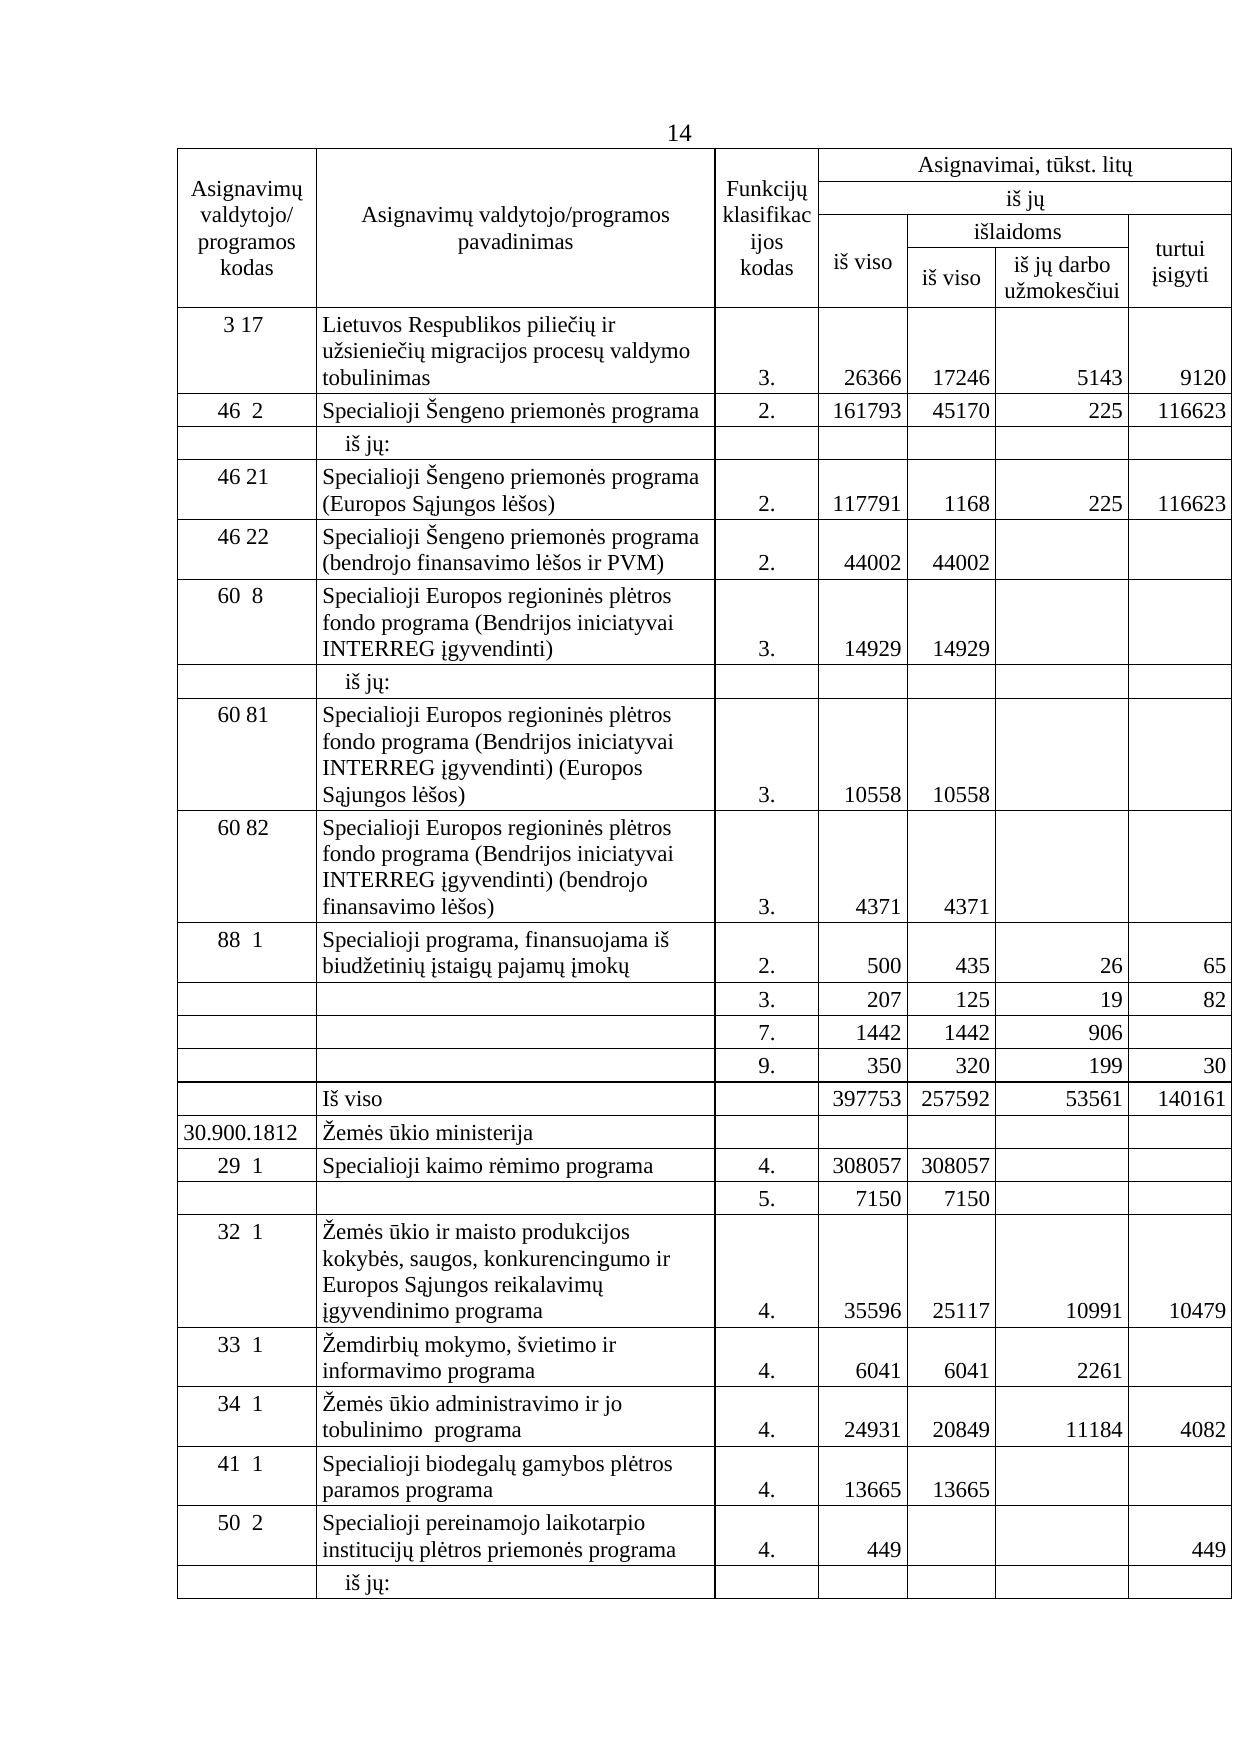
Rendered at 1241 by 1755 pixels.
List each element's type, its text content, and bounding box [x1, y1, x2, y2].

table_cell [908, 1506, 995, 1565]
table_cell Žemės ūkio ir maisto produkcijos kokybės, saugos, konkurencingumo ir Europos Sąjungos reikalavimų įgyvendinimo programa [317, 1215, 714, 1327]
table_cell 60 81 [178, 699, 316, 810]
table_cell [317, 1182, 714, 1214]
table_cell iš jų darbo užmokesčiui [996, 248, 1128, 307]
table_cell Specialioji Šengeno priemonės programa (bendrojo finansavimo lėšos ir PVM) [317, 520, 714, 578]
table_cell 17246 [908, 308, 995, 393]
table_cell 397753 [819, 1083, 907, 1115]
table_cell 1168 [908, 460, 995, 519]
table_cell [996, 520, 1128, 578]
table_cell [996, 1182, 1128, 1214]
table_cell Specialioji pereinamojo laikotarpio institucijų plėtros priemonės programa [317, 1506, 714, 1565]
table_cell 26 [996, 923, 1128, 982]
table_cell 24931 [819, 1387, 907, 1446]
table_cell [317, 983, 714, 1015]
table_cell 906 [996, 1016, 1128, 1048]
table_cell Iš viso [317, 1083, 714, 1115]
table_cell 2. [716, 923, 818, 982]
table_cell [1129, 1182, 1231, 1214]
table_cell [178, 1016, 316, 1048]
table_cell 20849 [908, 1387, 995, 1446]
table_cell [819, 427, 907, 459]
table_cell 14929 [819, 580, 907, 664]
table_cell [1129, 1447, 1231, 1505]
table_cell 4. [716, 1387, 818, 1446]
table_cell [178, 1083, 316, 1115]
table_cell [1129, 1149, 1231, 1181]
table_cell iš jų [819, 182, 1231, 214]
table_cell 26366 [819, 308, 907, 393]
table_cell 6041 [819, 1328, 907, 1386]
table_cell Specialioji Šengeno priemonės programa [317, 394, 714, 426]
table_cell 4. [716, 1328, 818, 1386]
table_cell [1129, 1016, 1231, 1048]
table_cell [178, 665, 316, 698]
table_cell išlaidoms [908, 215, 1128, 247]
table_cell 4. [716, 1215, 818, 1327]
table_cell 4082 [1129, 1387, 1231, 1446]
table_cell 44002 [819, 520, 907, 578]
table_cell [1129, 1566, 1231, 1598]
table_cell iš jų: [317, 665, 714, 698]
table_cell 3. [716, 308, 818, 393]
table_cell 3 17 [178, 308, 316, 393]
table_cell [819, 1566, 907, 1598]
table_cell 35596 [819, 1215, 907, 1327]
table_cell 140161 [1129, 1083, 1231, 1115]
table_cell 1442 [908, 1016, 995, 1048]
table_cell 10558 [819, 699, 907, 810]
table_cell 125 [908, 983, 995, 1015]
table_cell 46 2 [178, 394, 316, 426]
table_cell 7. [716, 1016, 818, 1048]
table_cell 30.900.1812 [178, 1116, 316, 1148]
table_cell [996, 665, 1128, 698]
table_cell 449 [1129, 1506, 1231, 1565]
table_cell 11184 [996, 1387, 1128, 1446]
table_cell 4. [716, 1447, 818, 1505]
table_cell Specialioji kaimo rėmimo programa [317, 1149, 714, 1181]
table_cell iš viso [908, 248, 995, 307]
table_cell 207 [819, 983, 907, 1015]
table_cell 1442 [819, 1016, 907, 1048]
table_cell [996, 699, 1128, 810]
table_cell 161793 [819, 394, 907, 426]
table_cell 4371 [819, 811, 907, 922]
table_cell [716, 1083, 818, 1115]
table_cell [178, 1566, 316, 1598]
table_cell 4371 [908, 811, 995, 922]
table_cell Specialioji Šengeno priemonės programa (Europos Sąjungos lėšos) [317, 460, 714, 519]
table_cell [1129, 1328, 1231, 1386]
table_cell [716, 1566, 818, 1598]
table_cell [996, 811, 1128, 922]
table_cell [819, 665, 907, 698]
table_cell iš viso [819, 215, 907, 307]
table_header Asignavimų valdytojo/ programos kodas [178, 149, 316, 307]
table_cell 117791 [819, 460, 907, 519]
table_cell Specialioji Europos regioninės plėtros fondo programa (Bendrijos iniciatyvai INTERREG įgyvendinti) (bendrojo finansavimo lėšos) [317, 811, 714, 922]
table_cell [1129, 580, 1231, 664]
table_cell [1129, 427, 1231, 459]
table_cell iš jų: [317, 427, 714, 459]
table_cell 10558 [908, 699, 995, 810]
table_cell Žemės ūkio ministerija [317, 1116, 714, 1148]
table_cell 2. [716, 520, 818, 578]
table_cell [996, 1447, 1128, 1505]
table_cell [317, 1049, 714, 1081]
table_cell 10479 [1129, 1215, 1231, 1327]
table_cell 9120 [1129, 308, 1231, 393]
table_cell 32 1 [178, 1215, 316, 1327]
table_cell 116623 [1129, 394, 1231, 426]
table_cell 308057 [908, 1149, 995, 1181]
table_cell 46 21 [178, 460, 316, 519]
table_cell [996, 427, 1128, 459]
table_cell 60 8 [178, 580, 316, 664]
table_cell turtui įsigyti [1129, 215, 1231, 307]
table_cell 7150 [819, 1182, 907, 1214]
table_cell [716, 427, 818, 459]
table_cell [178, 1182, 316, 1214]
table_cell [317, 1016, 714, 1048]
table_cell [178, 1049, 316, 1081]
table_cell [908, 427, 995, 459]
table_cell 7150 [908, 1182, 995, 1214]
table_cell 46 22 [178, 520, 316, 578]
table_cell Lietuvos Respublikos piliečių ir užsieniečių migracijos procesų valdymo tobulinimas [317, 308, 714, 393]
table_cell 449 [819, 1506, 907, 1565]
table_cell [178, 983, 316, 1015]
table_cell Specialioji Europos regioninės plėtros fondo programa (Bendrijos iniciatyvai INTERREG įgyvendinti) (Europos Sąjungos lėšos) [317, 699, 714, 810]
table_cell 13665 [908, 1447, 995, 1505]
table_cell 19 [996, 983, 1128, 1015]
table_cell [996, 1566, 1128, 1598]
table_cell 199 [996, 1049, 1128, 1081]
table_cell [716, 1116, 818, 1148]
table_cell [908, 1116, 995, 1148]
table_cell [178, 427, 316, 459]
table_cell 34 1 [178, 1387, 316, 1446]
table_cell 29 1 [178, 1149, 316, 1181]
table_cell 435 [908, 923, 995, 982]
table_cell 2. [716, 394, 818, 426]
table_cell Žemdirbių mokymo, švietimo ir informavimo programa [317, 1328, 714, 1386]
table_cell 88 1 [178, 923, 316, 982]
table_cell Specialioji Europos regioninės plėtros fondo programa (Bendrijos iniciatyvai INTERREG įgyvendinti) [317, 580, 714, 664]
table_cell 14929 [908, 580, 995, 664]
table_cell 2261 [996, 1328, 1128, 1386]
table_cell 9. [716, 1049, 818, 1081]
table_cell 3. [716, 811, 818, 922]
table_cell 320 [908, 1049, 995, 1081]
table_cell 60 82 [178, 811, 316, 922]
table_cell 50 2 [178, 1506, 316, 1565]
table_cell 10991 [996, 1215, 1128, 1327]
table_cell [908, 665, 995, 698]
table_cell 225 [996, 394, 1128, 426]
table_cell 257592 [908, 1083, 995, 1115]
table_cell 30 [1129, 1049, 1231, 1081]
table_cell 4. [716, 1149, 818, 1181]
table_cell [996, 580, 1128, 664]
table_cell 308057 [819, 1149, 907, 1181]
table_cell [1129, 665, 1231, 698]
table_cell 500 [819, 923, 907, 982]
table_cell Specialioji biodegalų gamybos plėtros paramos programa [317, 1447, 714, 1505]
table_cell Specialioji programa, finansuojama iš biudžetinių įstaigų pajamų įmokų [317, 923, 714, 982]
table_cell 3. [716, 580, 818, 664]
table_cell 6041 [908, 1328, 995, 1386]
table_cell 82 [1129, 983, 1231, 1015]
table_cell [1129, 699, 1231, 810]
table_cell 225 [996, 460, 1128, 519]
table_cell iš jų: [317, 1566, 714, 1598]
table_cell 4. [716, 1506, 818, 1565]
table_cell 41 1 [178, 1447, 316, 1505]
table_cell [1129, 811, 1231, 922]
table_cell [819, 1116, 907, 1148]
table_header Asignavimų valdytojo/programos pavadinimas [317, 149, 714, 307]
table_cell 33 1 [178, 1328, 316, 1386]
table_cell Žemės ūkio administravimo ir jo tobulinimo programa [317, 1387, 714, 1446]
table_header Funkcijų klasifikacijos kodas [716, 149, 818, 307]
table_cell 2. [716, 460, 818, 519]
table_cell 44002 [908, 520, 995, 578]
table_cell [996, 1506, 1128, 1565]
table_cell 53561 [996, 1083, 1128, 1115]
table_cell 3. [716, 983, 818, 1015]
table_cell [908, 1566, 995, 1598]
table_cell 45170 [908, 394, 995, 426]
table_cell [996, 1149, 1128, 1181]
table_cell [996, 1116, 1128, 1148]
table_cell 65 [1129, 923, 1231, 982]
table_cell [1129, 520, 1231, 578]
table_cell 350 [819, 1049, 907, 1081]
table_cell 5. [716, 1182, 818, 1214]
table_cell 3. [716, 699, 818, 810]
table_cell 25117 [908, 1215, 995, 1327]
table_cell [716, 665, 818, 698]
table_cell 13665 [819, 1447, 907, 1505]
table_cell 116623 [1129, 460, 1231, 519]
table_cell 5143 [996, 308, 1128, 393]
table_header Asignavimai, tūkst. litų [819, 149, 1231, 181]
table_cell [1129, 1116, 1231, 1148]
